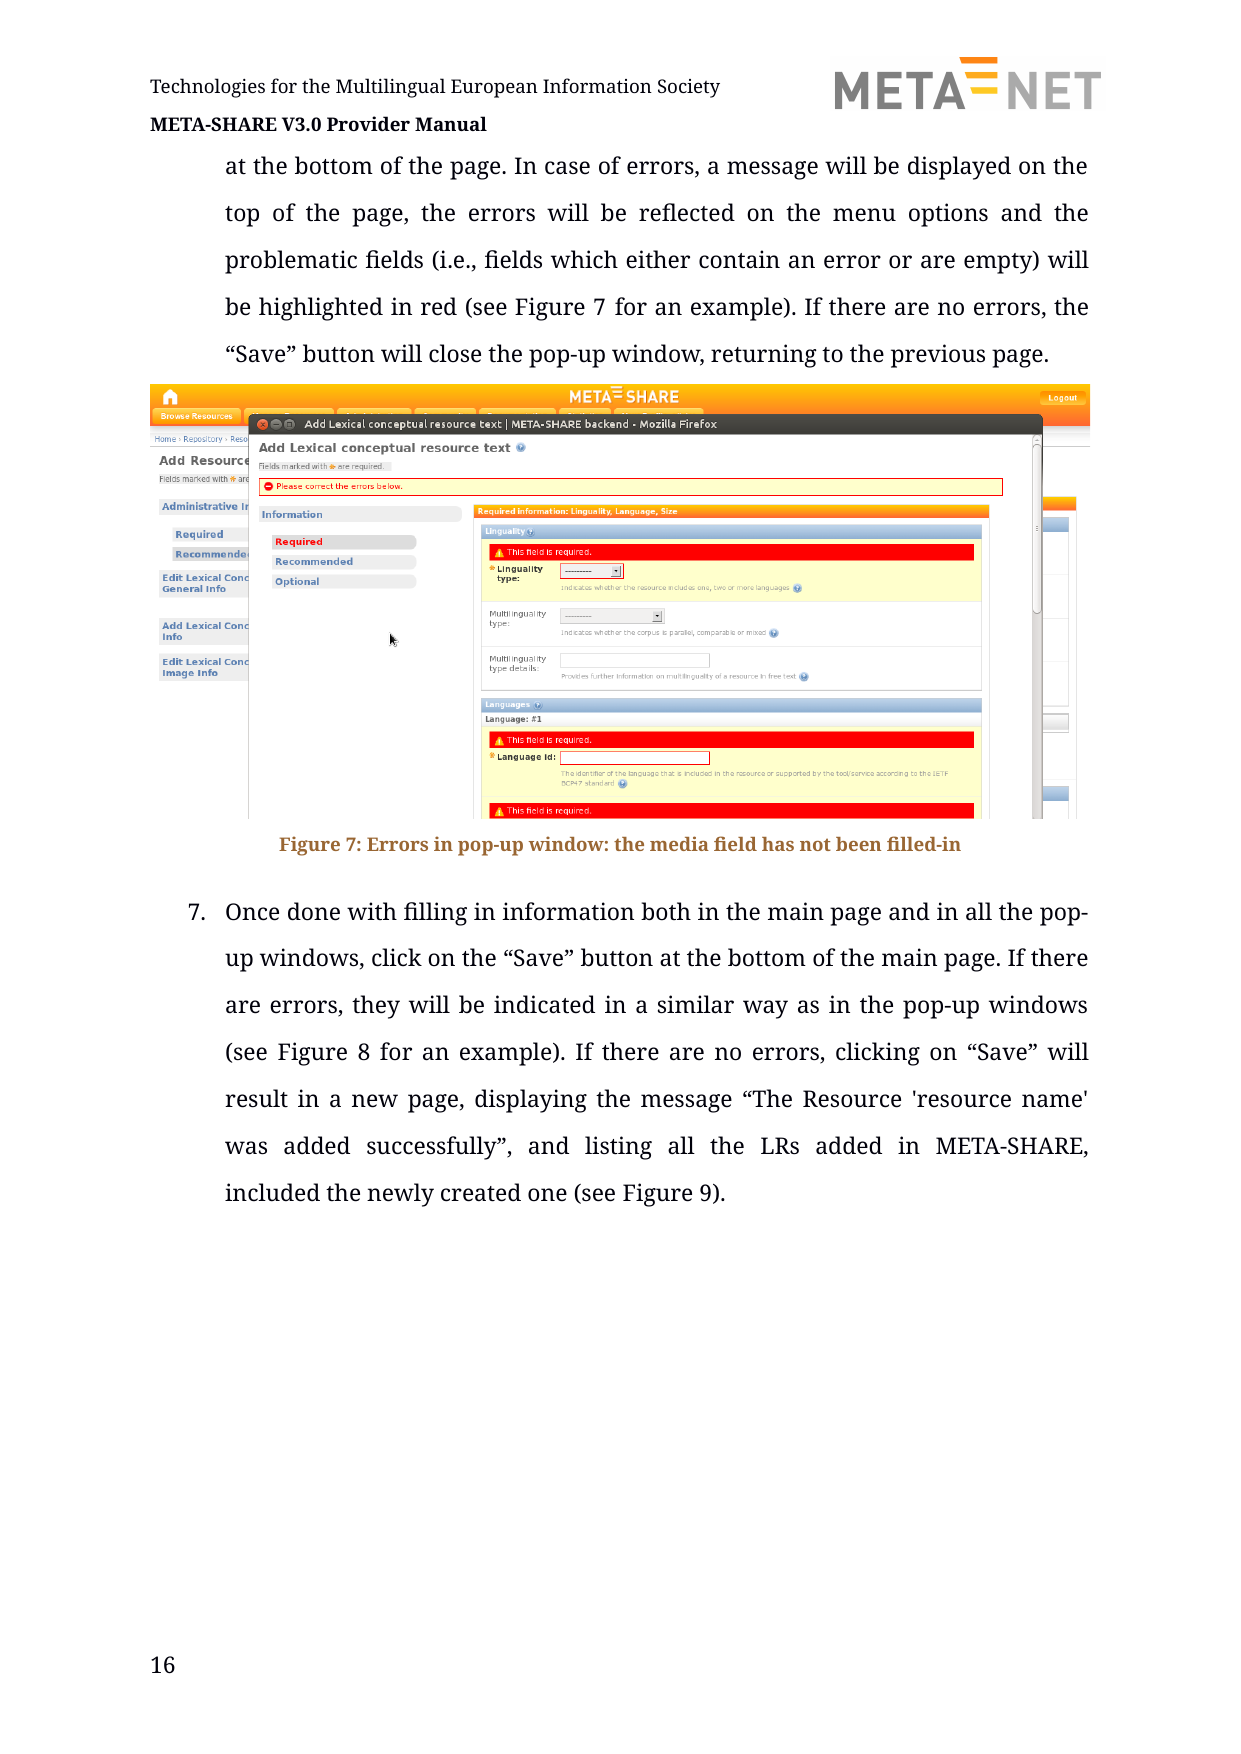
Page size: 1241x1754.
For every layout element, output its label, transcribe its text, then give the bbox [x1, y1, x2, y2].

picture [150, 384, 1091, 819]
list at the bottom of the page. In case of errors, a message will be displayed on the top of the page, the errors will be reflected on the menu options and the problematic fields (i.e., fields which either contain an error or are empty) will be highlighted in red (see Figure 7 for an example). If there are no errors, the “Save” button will close the pop-up window, returning to the previous page. [187, 150, 1090, 369]
text Figure 7: Errors in pop-up window: the media field has not been filled-in [150, 819, 1090, 857]
list Once done with filling in information both in the main page and in all the pop-up windows, click on the “Save” button at the bottom of the main page. If there are errors, they will be indicated in a similar way as in the pop-up windows (see Figure 8 for an example). If there are no errors, clicking on “Save” will result in a new page, displaying the message “The Resource 'resource name' was added successfully”, and listing all the LRs added in META-SHARE, included the newly created one (see Figure 9). [187, 896, 1090, 1208]
picture [830, 56, 1106, 111]
